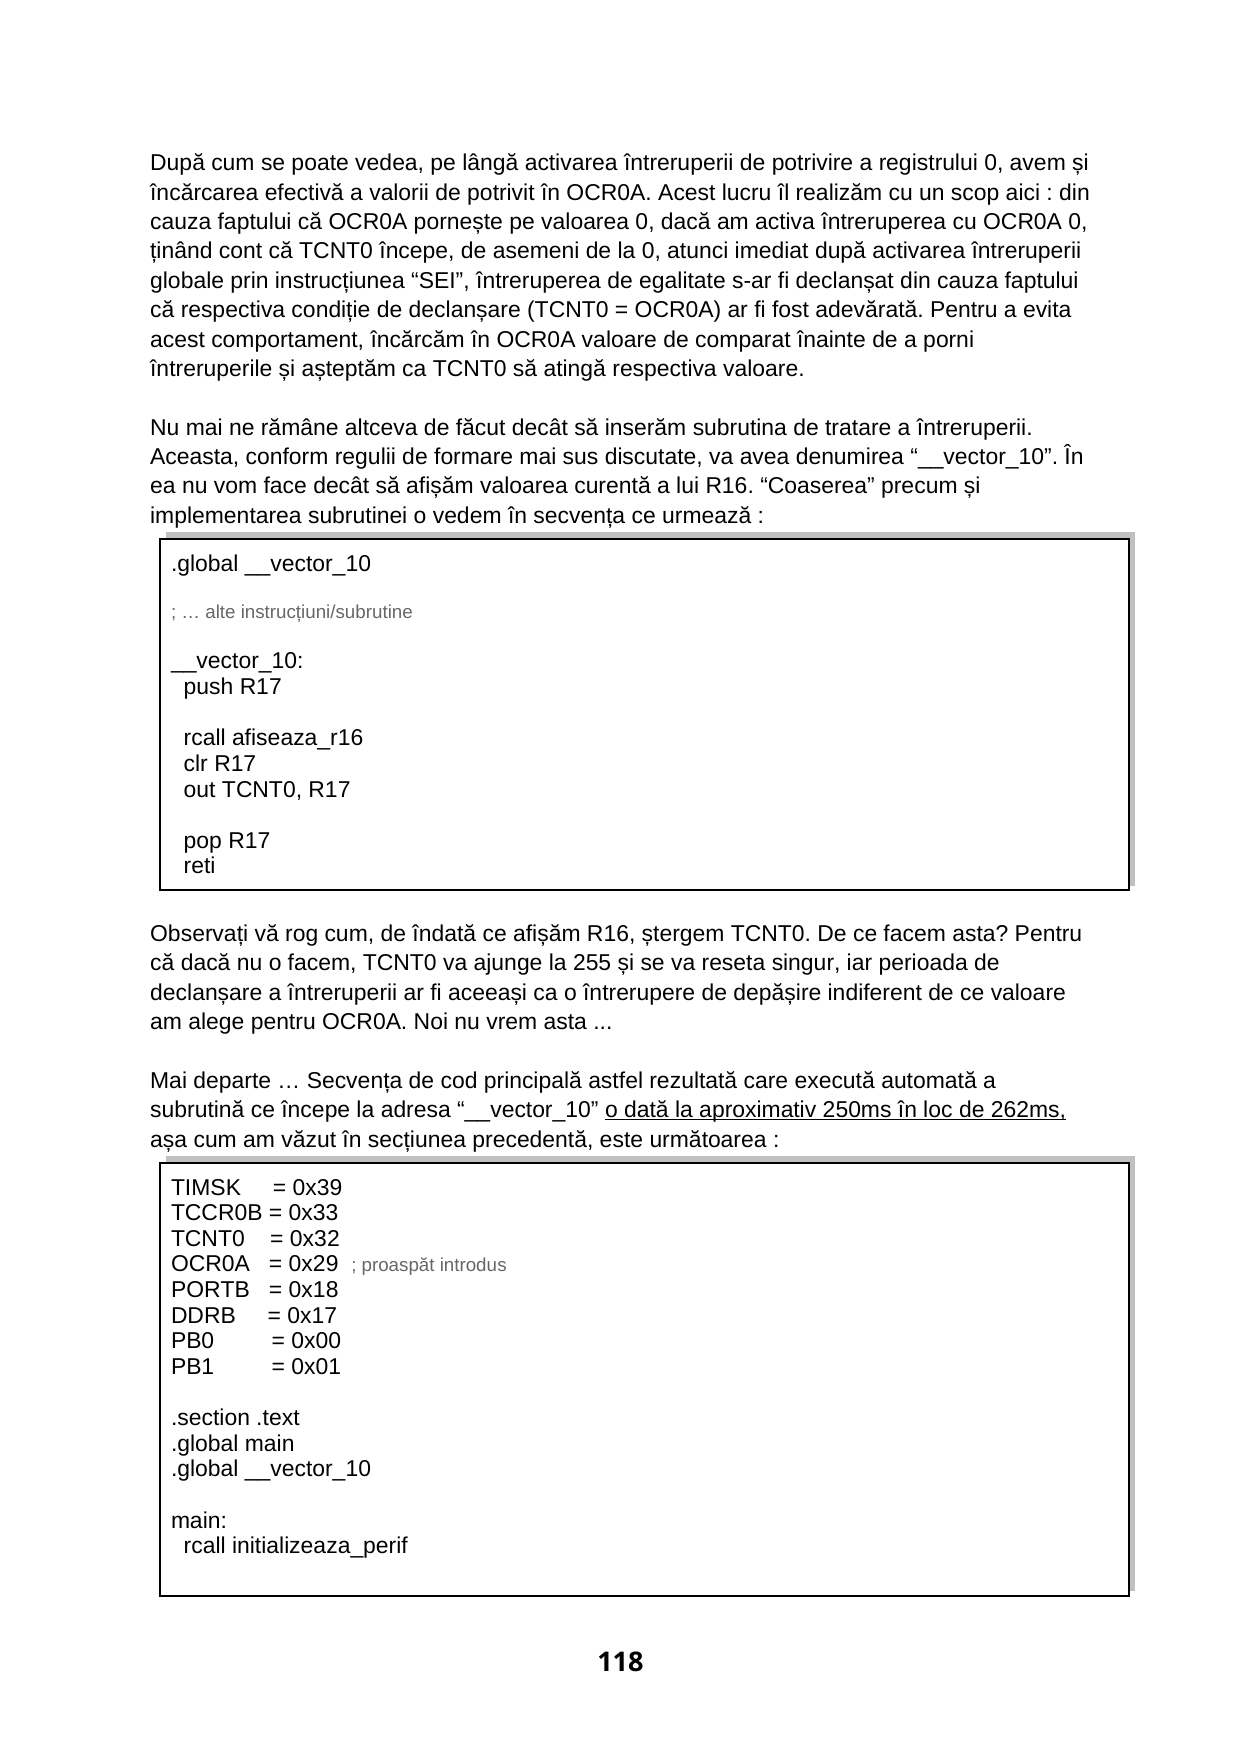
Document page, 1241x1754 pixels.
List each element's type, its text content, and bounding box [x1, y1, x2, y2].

text Nu mai ne rămâne altceva de făcut decât să inserăm subrutina de tratare a întreruperii. Aceasta, conform regulii de formare mai sus discutate, va avea denumirea “__vector_10”. În ea nu vom face decât să afișăm valoarea curentă a lui R16. “Coaserea” precum și implementarea subrutinei o vedem în secvența ce urmează : [150, 414, 1091, 528]
table_header .global __vector_10 ; … alte instrucțiuni/subrutine __vector_10: push R17 rcall afiseaza_r16 clr R17 out TCNT0, R17 pop R17 reti [161, 540, 1128, 889]
text Mai departe … Secvența de cod principală astfel rezultată care execută automată a subrutină ce începe la adresa “__vector_10” o dată la aproximativ 250ms în loc de 262ms, așa cum am văzut în secțiunea precedentă, este următoarea : [150, 1068, 1091, 1152]
text Observați vă rog cum, de îndată ce afișăm R16, ștergem TCNT0. De ce facem asta? Pentru că dacă nu o facem, TCNT0 va ajunge la 255 și se va reseta singur, iar perioada de declanșare a întreruperii ar fi aceeași ca o întrerupere de depășire indiferent de ce valoare am alege pentru OCR0A. Noi nu vrem asta ... [150, 921, 1091, 1034]
text După cum se poate vedea, pe lângă activarea întreruperii de potrivire a registrului 0, avem și încărcarea efectivă a valorii de potrivit în OCR0A. Acest lucru îl realizăm cu un scop aici : din cauza faptului că OCR0A pornește pe valoarea 0, dacă am activa întreruperea cu OCR0A 0, ținând cont că TCNT0 începe, de asemeni de la 0, atunci imediat după activarea întreruperii globale prin instrucțiunea “SEI”, întreruperea de egalitate s-ar fi declanșat din cauza faptului că respectiva condiție de declanșare (TCNT0 = OCR0A) ar fi fost adevărată. Pentru a evita acest comportament, încărcăm în OCR0A valoare de comparat înainte de a porni întreruperile și așteptăm ca TCNT0 să atingă respectiva valoare. [150, 150, 1091, 381]
table_header TIMSK = 0x39 TCCR0B = 0x33 TCNT0 = 0x32 OCR0A = 0x29 ; proaspăt introdus PORTB = 0x18 DDRB = 0x17 PB0 = 0x00 PB1 = 0x01 .section .text .global main .global __vector_10 main: rcall initializeaza_perif [161, 1164, 1128, 1595]
